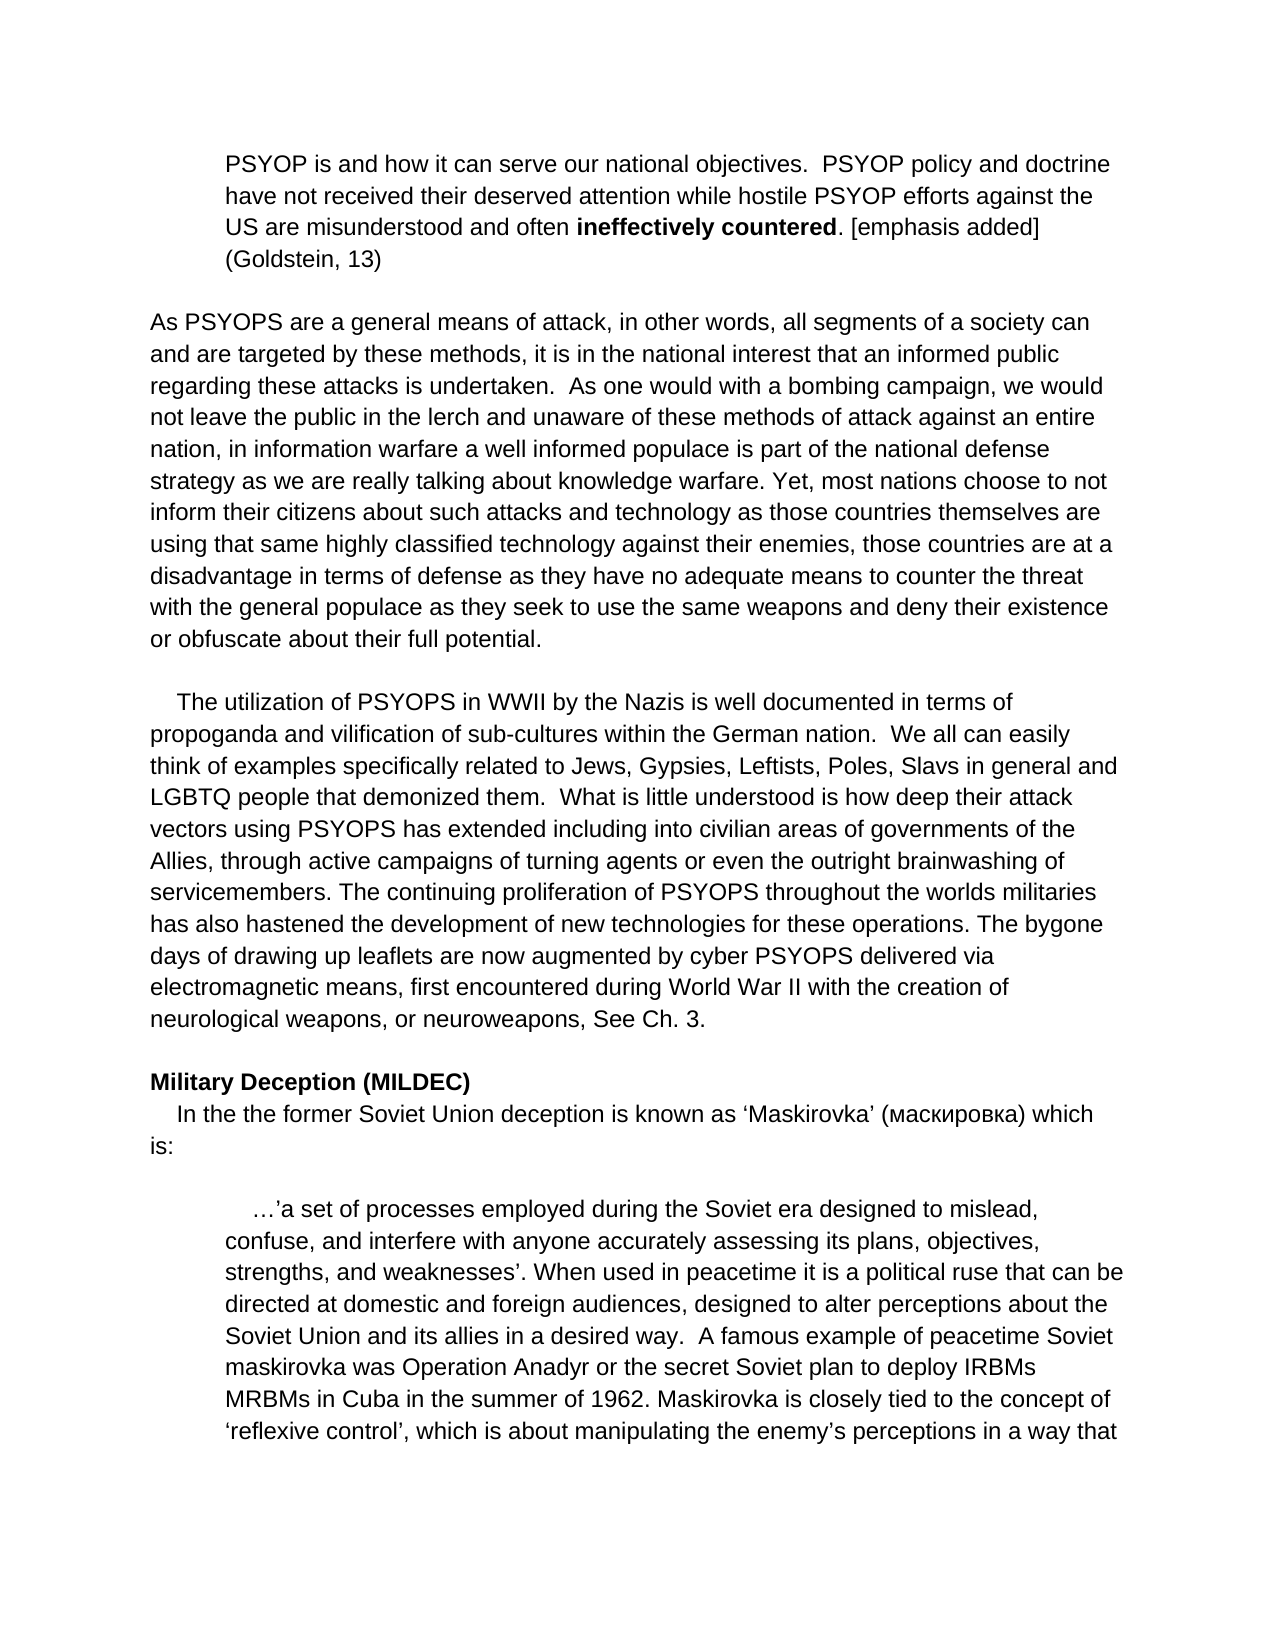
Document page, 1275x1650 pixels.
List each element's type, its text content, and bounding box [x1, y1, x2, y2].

text PSYOP is and how it can serve our national objectives. PSYOP policy and doctrine have not received their deserved attention while hostile PSYOP efforts against the US are misunderstood and often ineffectively countered. [emphasis added] (Goldstein, 13) [225, 150, 1125, 304]
text In the the former Soviet Union deception is known as ‘Maskirovka’ (маскировка) which is: [150, 1100, 1125, 1159]
text As PSYOPS are a general means of attack, in other words, all segments of a society can and are targeted by these methods, it is in the national interest that an informed public regarding these attacks is undertaken. As one would with a bombing campaign, we would not leave the public in the lerch and unaware of these methods of attack against an entire nation, in information warfare a well informed populace is part of the national defense strategy as we are really talking about knowledge warfare. Yet, most nations choose to not inform their citizens about such attacks and technology as those countries themselves are using that same highly classified technology against their enemies, those countries are at a disadvantage in terms of defense as they have no adequate means to counter the threat with the general populace as they seek to use the same weapons and deny their existence or obfuscate about their full potential. The utilization of PSYOPS in WWII by the Nazis is well documented in terms of propoganda and vilification of sub-cultures within the German nation. We all can easily think of examples specifically related to Jews, Gypsies, Leftists, Poles, Slavs in general and LGBTQ people that demonized them. What is little understood is how deep their attack vectors using PSYOPS has extended including into civilian areas of governments of the Allies, through active campaigns of turning agents or even the outright brainwashing of servicemembers. The continuing proliferation of PSYOPS throughout the worlds militaries has also hastened the development of new technologies for these operations. The bygone days of drawing up leaflets are now augmented by cyber PSYOPS delivered via electromagnetic means, first encountered during World War II with the creation of neurological weapons, or neuroweapons, See Ch. 3. [150, 308, 1125, 1033]
text Military Deception (MILDEC) [150, 1037, 1125, 1096]
text …’a set of processes employed during the Soviet era designed to mislead, confuse, and interfere with anyone accurately assessing its plans, objectives, strengths, and weaknesses’. When used in peacetime it is a political ruse that can be directed at domestic and foreign audiences, designed to alter perceptions about the Soviet Union and its allies in a desired way. A famous example of peacetime Soviet maskirovka was Operation Anadyr or the secret Soviet plan to deploy IRBMs MRBMs in Cuba in the summer of 1962. Maskirovka is closely tied to the concept of ‘reflexive control’, which is about manipulating the enemy’s perceptions in a way that [225, 1195, 1125, 1444]
